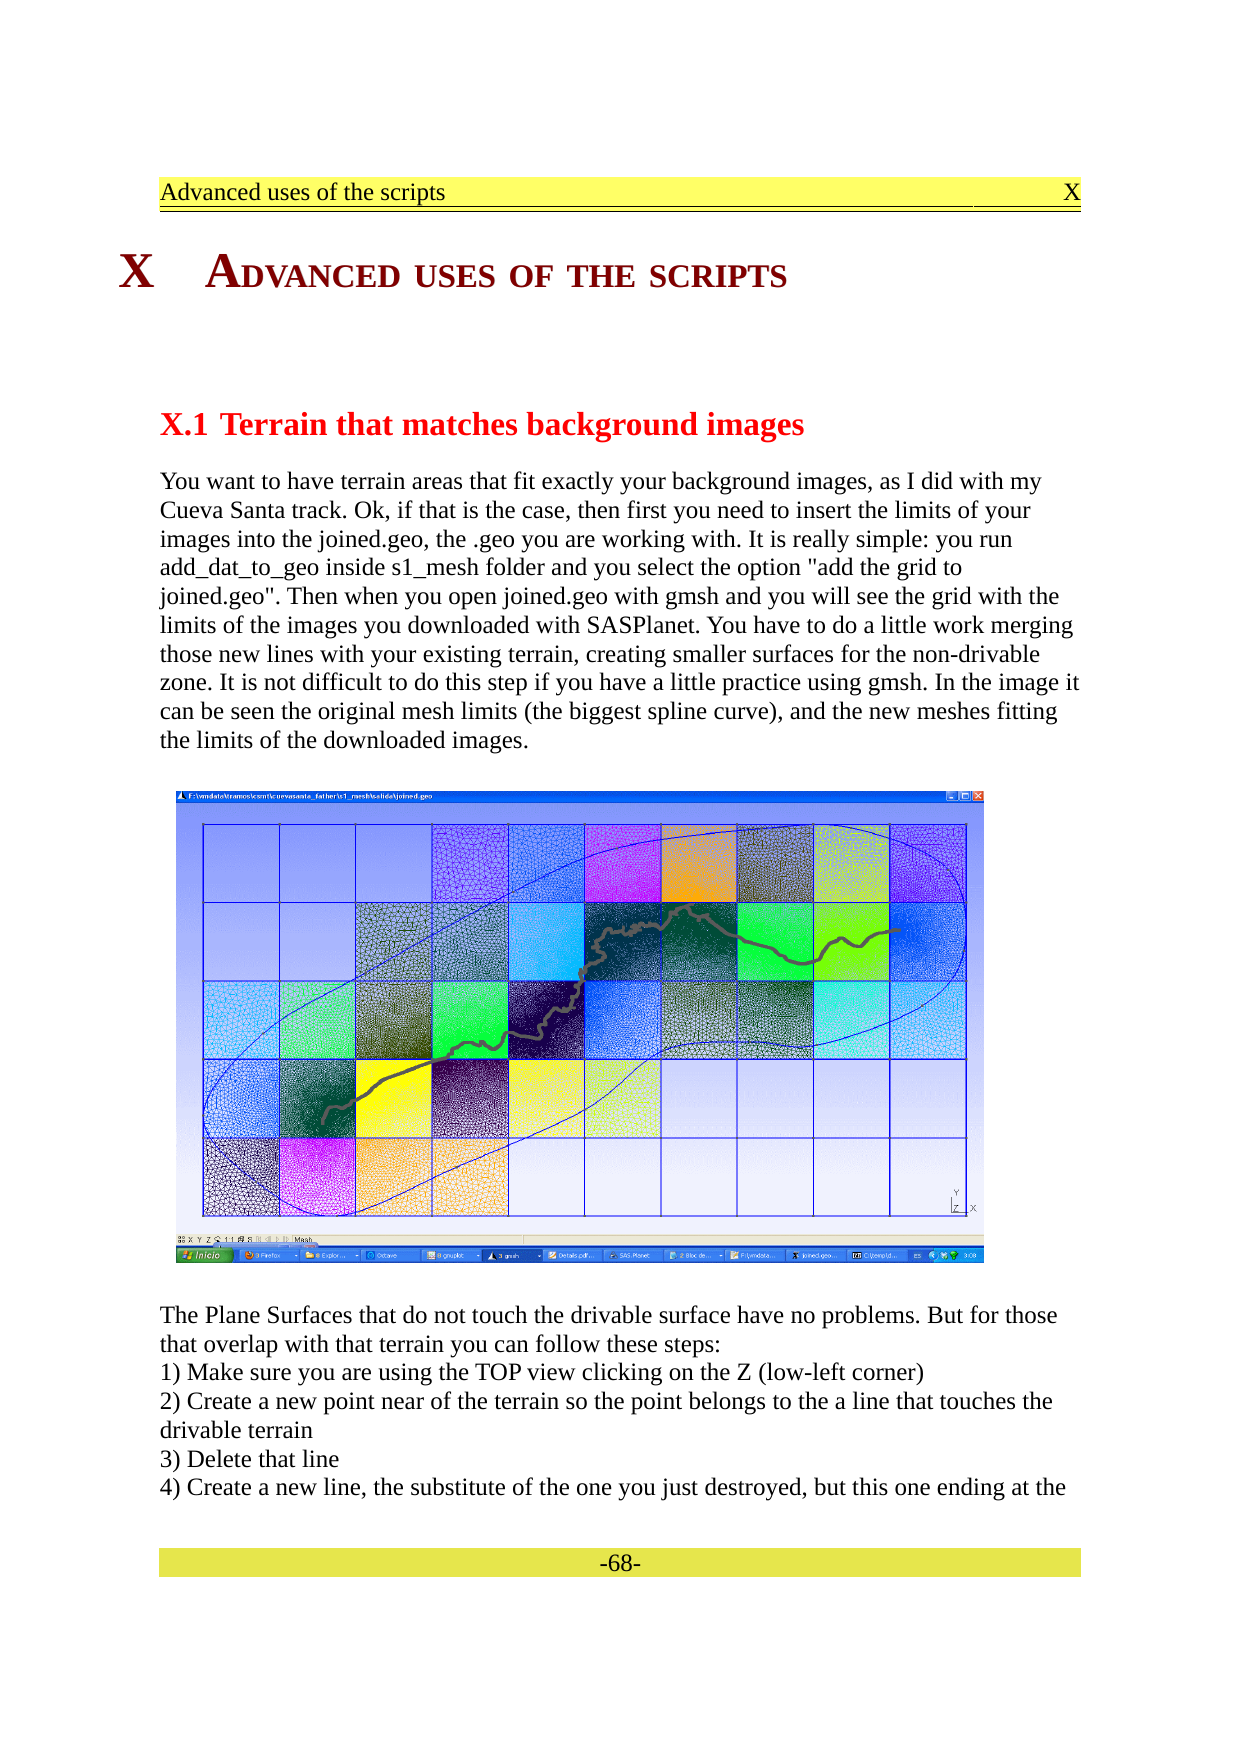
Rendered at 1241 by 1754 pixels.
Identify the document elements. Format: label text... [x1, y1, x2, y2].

subtitle Terrain that matches background images [159, 404, 1081, 443]
subtitle Advanced uses of the scripts [118, 240, 1081, 298]
text You want to have terrain areas that fit exactly your background images, as I did with my Cueva Santa track. Ok, if that is the case, then first you need to insert the limits of your images into the joined.geo, the .geo you are working with. It is really simple: you run add_dat_to_geo inside s1_mesh folder and you select the option "add the grid to joined.geo". Then when you open joined.geo with gmsh and you will see the grid with the limits of the images you downloaded with SASPlanet. You have to do a little work merging those new lines with your existing terrain, creating smaller surfaces for the non-drivable zone. It is not difficult to do this step if you have a little practice using gmsh. In the image it can be seen the original mesh limits (the biggest spline curve), and the new meshes fitting the limits of the downloaded images. [159, 466, 1081, 754]
text The Plane Surfaces that do not touch the drivable surface have no problems. But for those that overlap with that terrain you can follow these steps: 1) Make sure you are using the TOP view clicking on the Z (low-left corner) 2) Create a new point near of the terrain so the point belongs to the a line that touches the drivable terrain 3) Delete that line 4) Create a new line, the substitute of the one you just destroyed, but this one ending at the [159, 1300, 1081, 1501]
picture [176, 791, 984, 1263]
